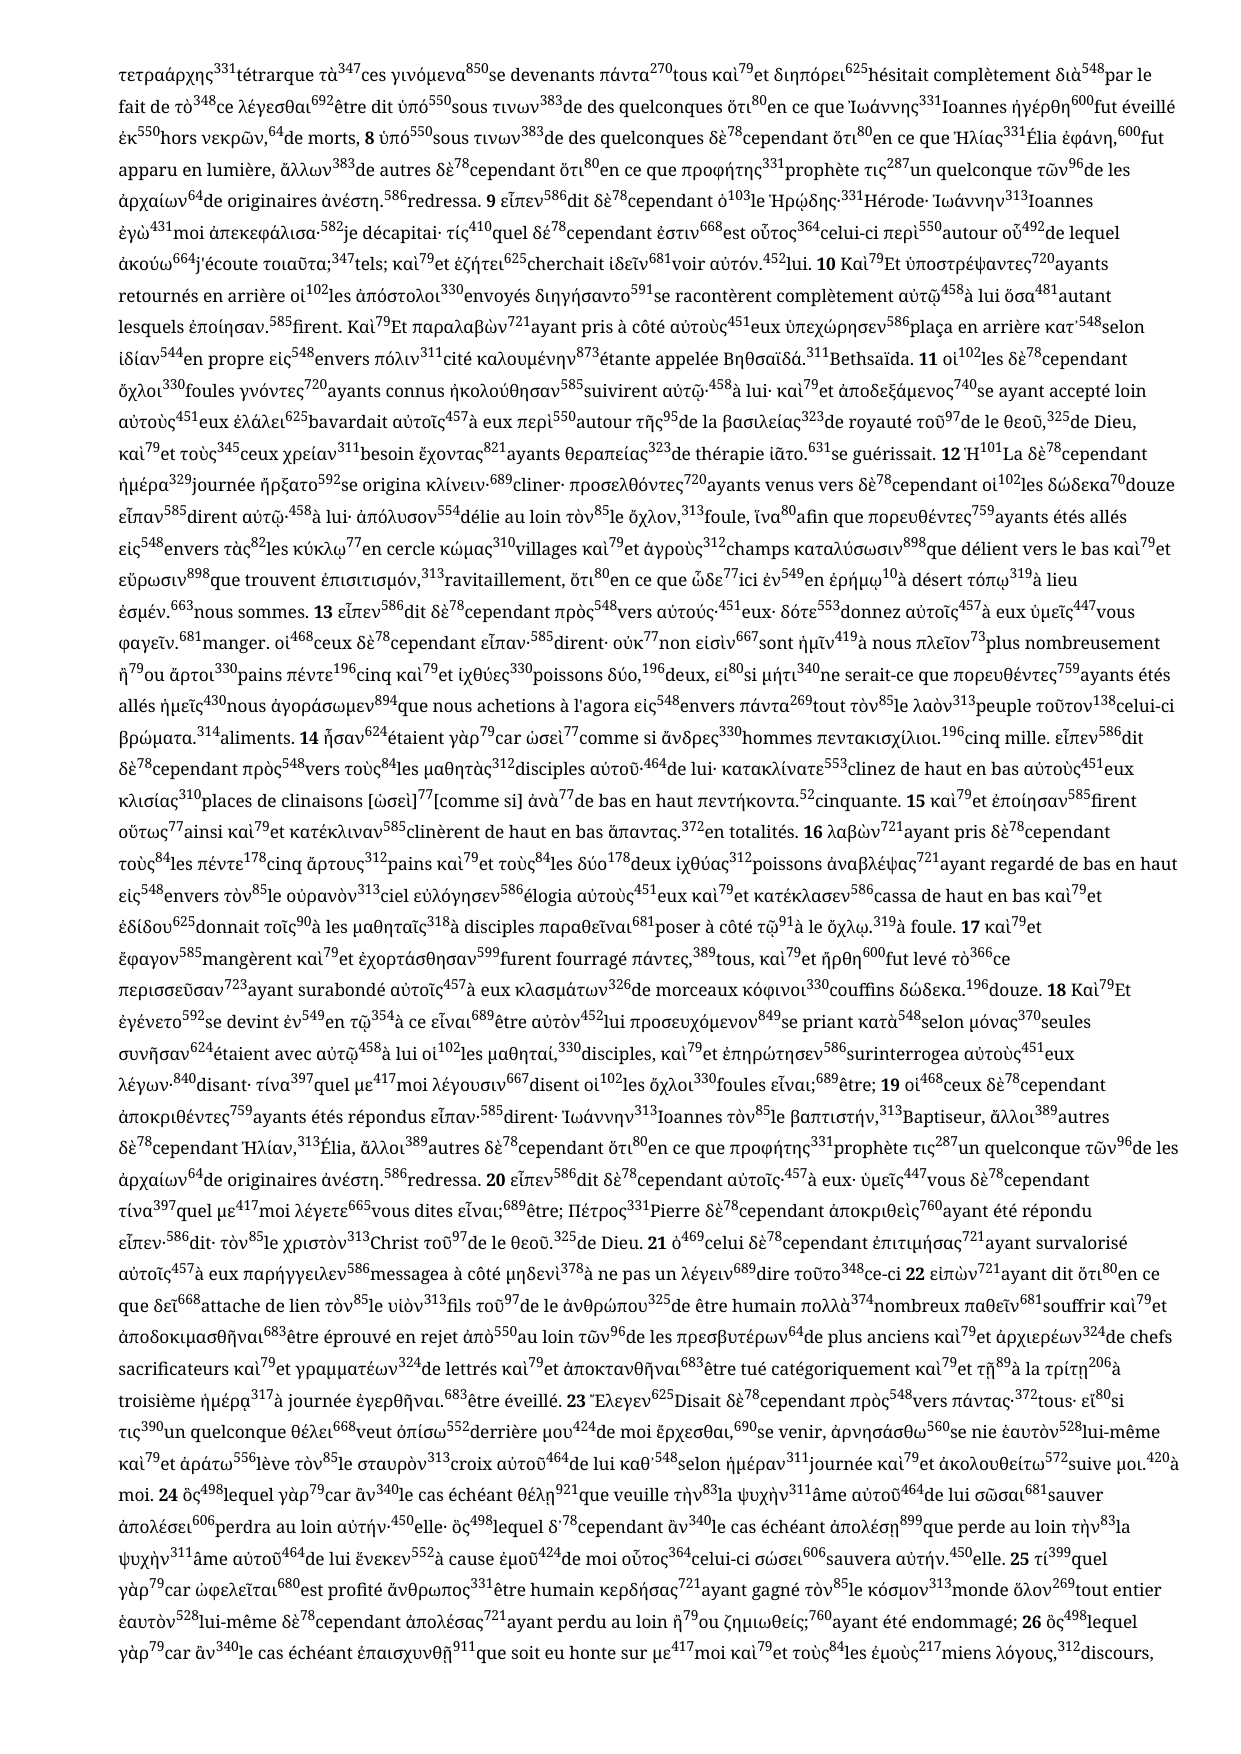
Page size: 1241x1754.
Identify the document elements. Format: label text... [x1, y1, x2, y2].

text 1 Συγκαλεσάμενος740Se ayant appelé ensemble δὲ78cependant τοὺς84les δώδεκα52douze ἔδωκεν586donna αὐτοῖς457à eux δύναμιν311puissance καὶ79et ἐξουσίαν311autorité ἐπὶ548sur πάντα270tous τὰ86les δαιμόνια314démons καὶ79et νόσους310maladies θεραπεύειν689soigner 2 καὶ79et ἀπέστειλεν586envoya αὐτοὺς451eux κηρύσσειν689annoncer τὴν83la βασιλείαν311royauté τοῦ97de le θεοῦ325de Dieu καὶ79et ἰᾶσθαι690se guérir [τοὺς84[les ἀσθενεῖς],52infirmes], 3 καὶ79et εἶπεν586dit πρὸς548vers αὐτούς·451eux· μηδὲν375ne pas un αἴρετε569levez εἰς548envers τὴν83la ὁδόν,311chemin, μήτε79et ni ῥάβδον311bâton μήτε79et ni πήραν311besace μήτε79et ni ἄρτον313pain μήτε79et ni ἀργύριον315objet d'argent μήτε79et ni [ἀνὰ]548[de bas en haut] δύο178deux χιτῶνας312chitons ἔχειν.689avoir. 4 καὶ79et εἰς548envers ἣν478laquelle ἂν340le cas échéant οἰκίαν311maison d'habitation εἰσέλθητε,896que vous veniez à l'intérieur, ἐκεῖ77là μένετε569restez καὶ79et ἐκεῖθεν77de là ἐξέρχεσθε.573que vous vous sortez. 5 καὶ79et ὅσοι497autant lesquels ἂν340le cas échéant μὴ77ne pas δέχωνται926que se acceptent ὑμᾶς,436vous, ἐξερχόμενοι866se sortants ἀπὸ550au loin τῆς95de la πόλεως323de cité ἐκείνης148de celle-là τὸν85le κονιορτὸν313poussière ἀπὸ550au loin τῶν96de les ποδῶν324de pieds ὑμῶν441de vous ἀποτινάσσετε569secouez loin εἰς548envers μαρτύριον315témoignage ἐπ᾽548sur αὐτούς.451eux. 6 ἐξερχόμενοι866se sortants δὲ78cependant διήρχοντο630se passaient à travers κατὰ548selon τὰς82les κώμας310villages εὐαγγελιζόμενοι866se évangélisants καὶ79et θεραπεύοντες839soignants πανταχοῦ.77partout. 7 Ἤκουσεν586Écouta δὲ78cependant Ἡρῴδης331Hérode ὁ103le τετραάρχης331tétrarque τὰ347ces γινόμενα850se devenants πάντα270tous καὶ79et διηπόρει625hésitait complètement διὰ548par le fait de τὸ348ce λέγεσθαι692être dit ὑπό550sous τινων383de des quelconques ὅτι80en ce que Ἰωάννης331Ioannes ἠγέρθη600fut éveillé ἐκ550hors νεκρῶν,64de morts, 8 ὑπό550sous τινων383de des quelconques δὲ78cependant ὅτι80en ce que Ἠλίας331Élia ἐφάνη,600fut apparu en lumière, ἄλλων383de autres δὲ78cependant ὅτι80en ce que προφήτης331prophète τις287un quelconque τῶν96de les ἀρχαίων64de originaires ἀνέστη.586redressa. 9 εἶπεν586dit δὲ78cependant ὁ103le Ἡρῴδης·331Hérode· Ἰωάννην313Ioannes ἐγὼ431moi ἀπεκεφάλισα·582je décapitai· τίς410quel δέ78cependant ἐστιν668est οὗτος364celui-ci περὶ550autour οὗ492de lequel ἀκούω664j'écoute τοιαῦτα;347tels; καὶ79et ἐζήτει625cherchait ἰδεῖν681voir αὐτόν.452lui. 10 Καὶ79Et ὑποστρέψαντες720ayants retournés en arrière οἱ102les ἀπόστολοι330envoyés διηγήσαντο591se racontèrent complètement αὐτῷ458à lui ὅσα481autant lesquels ἐποίησαν.585firent. Καὶ79Et παραλαβὼν721ayant pris à côté αὐτοὺς451eux ὑπεχώρησεν586plaça en arrière κατ᾽548selon ἰδίαν544en propre εἰς548envers πόλιν311cité καλουμένην873étante appelée Βηθσαϊδά.311Bethsaïda. 11 οἱ102les δὲ78cependant ὄχλοι330foules γνόντες720ayants connus ἠκολούθησαν585suivirent αὐτῷ·458à lui· καὶ79et ἀποδεξάμενος740se ayant accepté loin αὐτοὺς451eux ἐλάλει625bavardait αὐτοῖς457à eux περὶ550autour τῆς95de la βασιλείας323de royauté τοῦ97de le θεοῦ,325de Dieu, καὶ79et τοὺς345ceux χρείαν311besoin ἔχοντας821ayants θεραπείας323de thérapie ἰᾶτο.631se guérissait. 12 Ἡ101La δὲ78cependant ἡμέρα329journée ἤρξατο592se origina κλίνειν·689cliner· προσελθόντες720ayants venus vers δὲ78cependant οἱ102les δώδεκα70douze εἶπαν585dirent αὐτῷ·458à lui· ἀπόλυσον554délie au loin τὸν85le ὄχλον,313foule, ἵνα80afin que πορευθέντες759ayants étés allés εἰς548envers τὰς82les κύκλῳ77en cercle κώμας310villages καὶ79et ἀγροὺς312champs καταλύσωσιν898que délient vers le bas καὶ79et εὕρωσιν898que trouvent ἐπισιτισμόν,313ravitaillement, ὅτι80en ce que ὧδε77ici ἐν549en ἐρήμῳ10à désert τόπῳ319à lieu ἐσμέν.663nous sommes. 13 εἶπεν586dit δὲ78cependant πρὸς548vers αὐτούς·451eux· δότε553donnez αὐτοῖς457à eux ὑμεῖς447vous φαγεῖν.681manger. οἱ468ceux δὲ78cependant εἶπαν·585dirent· οὐκ77non εἰσὶν667sont ἡμῖν419à nous πλεῖον73plus nombreusement ἢ79ou ἄρτοι330pains πέντε196cinq καὶ79et ἰχθύες330poissons δύο,196deux, εἰ80si μήτι340ne serait-ce que πορευθέντες759ayants étés allés ἡμεῖς430nous ἀγοράσωμεν894que nous achetions à l'agora εἰς548envers πάντα269tout τὸν85le λαὸν313peuple τοῦτον138celui-ci βρώματα.314aliments. 14 ἦσαν624étaient γὰρ79car ὡσεὶ77comme si ἄνδρες330hommes πεντακισχίλιοι.196cinq mille. εἶπεν586dit δὲ78cependant πρὸς548vers τοὺς84les μαθητὰς312disciples αὐτοῦ·464de lui· κατακλίνατε553clinez de haut en bas αὐτοὺς451eux κλισίας310places de clinaisons [ὡσεὶ]77[comme si] ἀνὰ77de bas en haut πεντήκοντα.52cinquante. 15 καὶ79et ἐποίησαν585firent οὕτως77ainsi καὶ79et κατέκλιναν585clinèrent de haut en bas ἅπαντας.372en totalités. 16 λαβὼν721ayant pris δὲ78cependant τοὺς84les πέντε178cinq ἄρτους312pains καὶ79et τοὺς84les δύο178deux ἰχθύας312poissons ἀναβλέψας721ayant regardé de bas en haut εἰς548envers τὸν85le οὐρανὸν313ciel εὐλόγησεν586élogia αὐτοὺς451eux καὶ79et κατέκλασεν586cassa de haut en bas καὶ79et ἐδίδου625donnait τοῖς90à les μαθηταῖς318à disciples παραθεῖναι681poser à côté τῷ91à le ὄχλῳ.319à foule. 17 καὶ79et ἔφαγον585mangèrent καὶ79et ἐχορτάσθησαν599furent fourragé πάντες,389tous, καὶ79et ἤρθη600fut levé τὸ366ce περισσεῦσαν723ayant surabondé αὐτοῖς457à eux κλασμάτων326de morceaux κόφινοι330couffins δώδεκα.196douze. 18 Καὶ79Et ἐγένετο592se devint ἐν549en τῷ354à ce εἶναι689être αὐτὸν452lui προσευχόμενον849se priant κατὰ548selon μόνας370seules συνῆσαν624étaient avec αὐτῷ458à lui οἱ102les μαθηταί,330disciples, καὶ79et ἐπηρώτησεν586surinterrogea αὐτοὺς451eux λέγων·840disant· τίνα397quel με417moi λέγουσιν667disent οἱ102les ὄχλοι330foules εἶναι;689être; 19 οἱ468ceux δὲ78cependant ἀποκριθέντες759ayants étés répondus εἶπαν·585dirent· Ἰωάννην313Ioannes τὸν85le βαπτιστήν,313Baptiseur, ἄλλοι389autres δὲ78cependant Ἠλίαν,313Élia, ἄλλοι389autres δὲ78cependant ὅτι80en ce que προφήτης331prophète τις287un quelconque τῶν96de les ἀρχαίων64de originaires ἀνέστη.586redressa. 20 εἶπεν586dit δὲ78cependant αὐτοῖς·457à eux· ὑμεῖς447vous δὲ78cependant τίνα397quel με417moi λέγετε665vous dites εἶναι;689être; Πέτρος331Pierre δὲ78cependant ἀποκριθεὶς760ayant été répondu εἶπεν·586dit· τὸν85le χριστὸν313Christ τοῦ97de le θεοῦ.325de Dieu. 21 ὁ469celui δὲ78cependant ἐπιτιμήσας721ayant survalorisé αὐτοῖς457à eux παρήγγειλεν586messagea à côté μηδενὶ378à ne pas un λέγειν689dire τοῦτο348ce-ci 22 εἰπὼν721ayant dit ὅτι80en ce que δεῖ668attache de lien τὸν85le υἱὸν313fils τοῦ97de le ἀνθρώπου325de être humain πολλὰ374nombreux παθεῖν681souffrir καὶ79et ἀποδοκιμασθῆναι683être éprouvé en rejet ἀπὸ550au loin τῶν96de les πρεσβυτέρων64de plus anciens καὶ79et ἀρχιερέων324de chefs sacrificateurs καὶ79et γραμματέων324de lettrés καὶ79et ἀποκτανθῆναι683être tué catégoriquement καὶ79et τῇ89à la τρίτῃ206à troisième ἡμέρᾳ317à journée ἐγερθῆναι.683être éveillé. 23 Ἔλεγεν625Disait δὲ78cependant πρὸς548vers πάντας·372tous· εἴ80si τις390un quelconque θέλει668veut ὀπίσω552derrière μου424de moi ἔρχεσθαι,690se venir, ἀρνησάσθω560se nie ἑαυτὸν528lui-même καὶ79et ἀράτω556lève τὸν85le σταυρὸν313croix αὐτοῦ464de lui καθ᾽548selon ἡμέραν311journée καὶ79et ἀκολουθείτω572suive μοι.420à moi. 24 ὃς498lequel γὰρ79car ἂν340le cas échéant θέλῃ921que veuille τὴν83la ψυχὴν311âme αὐτοῦ464de lui σῶσαι681sauver ἀπολέσει606perdra au loin αὐτήν·450elle· ὃς498lequel δ᾽78cependant ἂν340le cas échéant ἀπολέσῃ899que perde au loin τὴν83la ψυχὴν311âme αὐτοῦ464de lui ἕνεκεν552à cause ἐμοῦ424de moi οὗτος364celui-ci σώσει606sauvera αὐτήν.450elle. 25 τί399quel γὰρ79car ὠφελεῖται680est profité ἄνθρωπος331être humain κερδήσας721ayant gagné τὸν85le κόσμον313monde ὅλον269tout entier ἑαυτὸν528lui-même δὲ78cependant ἀπολέσας721ayant perdu au loin ἢ79ou ζημιωθείς;760ayant été endommagé; 26 ὃς498lequel γὰρ79car ἂν340le cas échéant ἐπαισχυνθῇ911que soit eu honte sur με417moi καὶ79et τοὺς84les ἐμοὺς217miens λόγους,312discours, τοῦτον346celui-ci ὁ103le υἱὸς331fils τοῦ97de le ἀνθρώπου325de être humain ἐπαισχυνθήσεται,619sera eu honte sur, ὅταν80lorsque le cas échéant ἔλθῃ899que vienne ἐν549en τῇ89à la δόξῃ317à gloire αὐτοῦ464de lui καὶ79et τοῦ97de le πατρὸς325de père καὶ79et τῶν96de les ἁγίων15de saints ἀγγέλων.324de messagers. 27 λέγω664je dis δὲ78cependant ὑμῖν438à vous ἀληθῶς,77vraiment, εἰσίν667sont τινες389des quelconques τῶν357de ceux αὐτοῦ77là-même ἑστηκότων777de ayants dressés οἳ497lesquels οὐ77non μὴ77ne pas γεύσωνται904que se goûtent θανάτου325de trépas ἕως80jusqu'à ce que ἂν340le cas échéant ἴδωσιν898que voient τὴν83la βασιλείαν311royauté τοῦ97de le θεοῦ.325de Dieu. 28 Ἐγένετο592Se devint δὲ78cependant μετὰ548après τοὺς84les λόγους312discours τούτους137ceux-ci ὡσεὶ77comme si ἡμέραι328journées ὀκτὼ194huit [καὶ]79[et] παραλαβὼν721ayant pris à côté Πέτρον313Pierre καὶ79et Ἰωάννην313Ioannes καὶ79et Ἰάκωβον313Iakobos ἀνέβη586monta εἰς548envers τὸ87le ὄρος315montagne προσεύξασθαι.682se prier. 29 καὶ79et ἐγένετο592se devint ἐν549en τῷ354à ce προσεύχεσθαι690se prier αὐτὸν452lui τὸ105le εἶδος333aspect τοῦ99de le προσώπου327de face αὐτοῦ464de lui ἕτερον392autre-différent καὶ79et ὁ103le ἱματισμὸς331habillement d'himation αὐτοῦ464de lui λευκὸς47blanc ἐξαστράπτων.840éclairant dehors. 30 καὶ79et ἰδοὺ306voici ἄνδρες330hommes δύο196deux συνελάλουν624bavardaient ensemble αὐτῷ,458à lui, οἵτινες497lesquels des quelconques ἦσαν624étaient Μωϋσῆς331Môusês καὶ79et Ἠλίας,331Élia, 31 οἳ497lesquels ὀφθέντες759ayants étés vus ἐν549en δόξῃ317à gloire ἔλεγον624disaient τὴν83la ἔξοδον311exode αὐτοῦ,464de lui, ἣν478laquelle ἤμελλεν625imminait πληροῦν689faire plénitude ἐν549en Ἰερουσαλήμ.317à Ierousalem. 32 ὁ103le δὲ78cependant Πέτρος331Pierre καὶ79et οἱ363ceux σὺν549avec αὐτῷ458à lui ἦσαν624étaient βεβαρημένοι812ayants étés alourdis ὕπνῳ·319à sommeil· διαγρηγορήσαντες720ayants veillés à travers δὲ78cependant εἶδον585virent τὴν83la δόξαν311gloire αὐτοῦ464de lui καὶ79et τοὺς84les δύο178deux ἄνδρας312hommes τοὺς345ceux συνεστῶτας769ayants dressés avec αὐτῷ.458à lui. 33 καὶ79et ἐγένετο592se devint ἐν549en τῷ354à ce διαχωρίζεσθαι692être séparé entièrement αὐτοὺς451eux ἀπ᾽550au loin αὐτοῦ464de lui εἶπεν586dit ὁ103le Πέτρος331Pierre πρὸς548vers τὸν85le Ἰησοῦν·313Iésous· ἐπιστάτα,337Supérieur, καλόν49beau ἐστιν668est ἡμᾶς416nous ὧδε77ici εἶναι,689être, καὶ79et ποιήσωμεν894que nous fassions σκηνὰς310tentes τρεῖς,176trois, μίαν51une σοὶ439à toi καὶ79et μίαν51une Μωϋσεῖ319à Môusês καὶ79et μίαν51une Ἠλίᾳ,319à Élia, μὴ77ne pas εἰδὼς783ayant su ὃ482lequel λέγει.668dit. 34 ταῦτα347ces-ci δὲ78cependant αὐτοῦ464de lui λέγοντος834de disant ἐγένετο592se devint νεφέλη329nuée καὶ79et ἐπεσκίαζεν625ombrait sur αὐτούς·451eux· ἐφοβήθησαν599furent effrayé δὲ78cependant ἐν549en τῷ354à ce εἰσελθεῖν681venir à l'intérieur αὐτοὺς451eux εἰς548envers τὴν83la νεφέλην.311nuée. 35 καὶ79et φωνὴ329voix ἐγένετο592se devint ἐκ550hors τῆς95de la νεφέλης323de nuée λέγουσα·838disante· οὗτός364celui-ci ἐστιν668est ὁ103le υἱός331fils μου424de moi ὁ364celui ἐκλελεγμένος,813ayant été élu, αὐτοῦ464de lui ἀκούετε.569écoutez. 36 καὶ79et ἐν549en τῷ354à ce γενέσθαι682se devenir τὴν83la φωνὴν311voix εὑρέθη600fut trouvé Ἰησοῦς331Iésous μόνος.132seul. καὶ79et αὐτοὶ468eux ἐσίγησαν585gardèrent le silence καὶ79et οὐδενὶ378à aucun ἀπήγγειλαν585rapportèrent annonce ἐν549en ἐκείναις141à celles-là ταῖς88à les ἡμέραις316à journées οὐδὲν375aucun ὧν493de lesquels ἑώρακαν.641ont vu. 37 Ἐγένετο592Se devint δὲ78cependant τῇ89à la ἑξῆς77suivant ἡμέρᾳ317à journée κατελθόντων715de ayants venus de haut en bas αὐτῶν463de eux ἀπὸ550au loin τοῦ99de le ὄρους327de montagne συνήντησεν586rencontra avec αὐτῷ458à lui ὄχλος331foule πολύς.287nombreux. 38 καὶ79et ἰδοὺ306voici ἀνὴρ331homme ἀπὸ550au loin τοῦ97de le ὄχλου325de foule ἐβόησεν586beugla λέγων·840disant· διδάσκαλε,337enseignant, δέομαί670je m'attache de lien σου442de toi ἐπιβλέψαι681regarder sur ἐπὶ548sur τὸν85le υἱόν313fils μου,424de moi, ὅτι80en ce que μονογενής47monogène μοί420à moi ἐστιν,668est, 39 καὶ79et ἰδοὺ306voici πνεῦμα333souffle λαμβάνει668prend αὐτὸν452lui καὶ79et ἐξαίφνης77soudainement κράζει668croasse καὶ79et σπαράσσει668convulse αὐτὸν452lui μετὰ550avec ἀφροῦ325de écume καὶ79et μόγις77laborieusement ἀποχωρεῖ668déplace loin ἀπ᾽550au loin αὐτοῦ464de lui συντρῖβον842broyant ensemble αὐτόν·452lui· 40 καὶ79et ἐδεήθην596je fus attaché de lien τῶν96de les μαθητῶν324de disciples σου442de toi ἵνα80afin que ἐκβάλωσιν898que éjectent αὐτό,454lui, καὶ79et οὐκ77non ἠδυνήθησαν.599furent pu. 41 ἀποκριθεὶς760ayant été répondu δὲ78cependant ὁ103le Ἰησοῦς331Iésous εἶπεν·586dit· ὦ340O γενεὰ335génération ἄπιστος25incroyante καὶ79et διεστραμμένη,816ayante étée tournée de travers, ἕως80jusqu'à ce que πότε77quand ἔσομαι608je me serai πρὸς548vers ὑμᾶς436vous καὶ79et ἀνέξομαι608je m'assumerai ὑμῶν;441de vous; προσάγαγε554amène ὧδε77ici τὸν85le υἱόν313fils σου.442de toi. 42 ἔτι77encore δὲ78cependant προσερχομένου861de se venant vers αὐτοῦ464de lui ἔρρηξεν586fracassa αὐτὸν452lui τὸ105le δαιμόνιον333démon καὶ79et συνεσπάραξεν·586convulsa ensemble· ἐπετίμησεν586survalorisa δὲ78cependant ὁ103le Ἰησοῦς331Iésous τῷ93à le πνεύματι321à souffle τῷ93à le ἀκαθάρτῳ12à impur καὶ79et ἰάσατο592se guérit τὸν85le παῖδα313jeune servant καὶ79et ἀπέδωκεν586redonna αὐτὸν452lui τῷ91à le πατρὶ319à père αὐτοῦ.464de lui. 43 ἐξεπλήσσοντο635étaient heurté à l'excès δὲ78cependant πάντες389tous ἐπὶ549sur τῇ89à la μεγαλειότητι317à magnificence τοῦ97de le θεοῦ.325de Dieu. Πάντων383de Tous δὲ78cependant θαυμαζόντων833de étonnants ἐπὶ549sur πᾶσιν379à tous οἷς487à lesquels ἐποίει625faisait εἶπεν586dit πρὸς548vers τοὺς84les μαθητὰς312disciples αὐτοῦ·464de lui· 44 θέσθε557que vous vous posez ὑμεῖς447vous εἰς548envers τὰ86les ὦτα314oreilles ὑμῶν441de vous τοὺς84les λόγους312discours τούτους·137ceux-ci· ὁ103le γὰρ79car υἱὸς331fils τοῦ97de le ἀνθρώπου325de être humain μέλλει668immine παραδίδοσθαι692être transmis εἰς548envers χεῖρας310mains ἀνθρώπων.324de êtres humains. 45 οἱ468ceux δὲ78cependant ἠγνόουν624méconnaissaient τὸ87le ῥῆμα315oral τοῦτο140ce-ci καὶ79et ἦν625était παρακεκαλυμμένον815ayant été couvert à côté ἀπ᾽550au loin αὐτῶν463de eux ἵνα80afin que μὴ77ne pas αἴσθωνται904que se perçoivent αὐτό,454lui, καὶ79et ἐφοβοῦντο630se effrayaient ἐρωτῆσαι681interroger αὐτὸν452lui περὶ550autour τοῦ99de le ῥήματος327de oral τούτου.152de ce-ci. 46 Εἰσῆλθεν586Vint à l'intérieur δὲ78cependant διαλογισμὸς331calcul au-travers ἐν549en αὐτοῖς,457à eux, τὸ366ce τίς410quel ἂν340le cas échéant εἴη700que soit μείζων47plus grand αὐτῶν.463de eux. 47 ὁ103le δὲ78cependant Ἰησοῦς331Iésous εἰδὼς783ayant su τὸν85le διαλογισμὸν313calcul au-travers τῆς95de la καρδίας323de coeur αὐτῶν,463de eux, ἐπιλαβόμενος740se ayant emparé παιδίον315petit enfant ἔστησεν586dressa αὐτὸ454lui παρ᾽549à côté ἑαυτῷ533à lui-même 48 καὶ79et εἶπεν586dit αὐτοῖς·457à eux· ὃς498lequel ἐὰν340si le cas échéant δέξηται905que se accepte τοῦτο140ce-ci τὸ87le παιδίον315petit enfant ἐπὶ549sur τῷ93à le ὀνόματί321à nom μου,424de moi, ἐμὲ417moi δέχεται·674se accepte· καὶ79et ὃς498lequel ἂν340le cas échéant ἐμὲ417moi δέξηται,905que se accepte, δέχεται674se accepte τὸν346celui ἀποστείλαντά707ayant envoyé με·417moi· ὁ103le γὰρ79car μικρότερος47plus petit ἐν549en πᾶσιν377à tous ὑμῖν438à vous ὑπάρχων840subsistant οὗτός364celui-ci ἐστιν668est μέγας.47grand. 49 Ἀποκριθεὶς760Ayant été répondu δὲ78cependant Ἰωάννης331Ioannes εἶπεν·586dit· ἐπιστάτα,337Supérieur, εἴδομέν581nous vîmes τινα373un quelconque ἐν549en τῷ93à le ὀνόματί321à nom σου442de toi ἐκβάλλοντα822éjectant δαιμόνια314démons καὶ79et ἐκωλύομεν620nous empêchions αὐτόν,452lui, ὅτι80en ce que οὐκ77non ἀκολουθεῖ668suit μεθ᾽550avec ἡμῶν.423de nous. 50 εἶπεν586dit δὲ78cependant πρὸς548vers αὐτὸν452lui ὁ103le Ἰησοῦς·331Iésous· μὴ77ne pas κωλύετε·569empêchez· ὃς498lequel γὰρ79car οὐκ77non ἔστιν668est καθ᾽550contre ὑμῶν,441de vous, ὑπὲρ550au-dessus ὑμῶν441de vous ἐστιν.668est. 51 Ἐγένετο592Se devint δὲ78cependant ἐν549en τῷ354à ce συμπληροῦσθαι692être fait plénitude ensemble τὰς82les ἡμέρας310journées τῆς95de la ἀναλήμψεως323de prise de bas en haut αὐτοῦ464de lui καὶ79et αὐτὸς469lui τὸ247le πρόσωπον315face ἐστήρισεν586fixa τοῦ360de ce πορεύεσθαι690se aller εἰς548envers Ἰερουσαλήμ.311Ierousalem. 52 Καὶ79Et ἀπέστειλεν586envoya ἀγγέλους312messagers πρὸ550d'avant προσώπου327de face αὐτοῦ.464de lui. καὶ79et πορευθέντες759ayants étés allés εἰσῆλθον585vinrent à l'intérieur εἰς548envers κώμην311village Σαμαριτῶν324de Samaritains ὡς80comme ἑτοιμάσαι681préparer αὐτῷ·458à lui· 53 καὶ79et οὐκ77non ἐδέξαντο591se acceptèrent αὐτόν,452lui, ὅτι80en ce que τὸ105le πρόσωπον333face αὐτοῦ464de lui ἦν625était πορευόμενον869se allant εἰς548envers Ἰερουσαλήμ.311Ierousalem. 54 ἰδόντες720ayants vus δὲ78cependant οἱ102les μαθηταὶ330disciples Ἰάκωβος331Iakobos καὶ79et Ἰωάννης331Ioannes εἶπαν·585dirent· κύριε,337Maître, θέλεις666tu veux εἴπωμεν894que nous disions πῦρ315feu καταβῆναι681descendre ἀπὸ550au loin τοῦ97de le οὐρανοῦ325de ciel καὶ79et ἀναλῶσαι681consumer αὐτούς;451eux; 55 στραφεὶς760ayant été tourné δὲ78cependant ἐπετίμησεν586survalorisa αὐτοῖς.457à eux. 56 καὶ79et ἐπορεύθησαν599furent allé εἰς548envers ἑτέραν113autre-différente κώμην.311village. 57 Καὶ79Et πορευομένων860de se allants αὐτῶν463de eux ἐν549en τῇ89à la ὁδῷ317à chemin εἶπέν586dit τις390un quelconque πρὸς548vers αὐτόν·452lui· ἀκολουθήσω602je suivrai σοι439à toi ὅπου80là où ἐὰν340si le cas échéant ἀπέρχῃ.925que tu te éloignes. 58 καὶ79et εἶπεν586dit αὐτῷ458à lui ὁ103le Ἰησοῦς·331Iésous· αἱ100les ἀλώπεκες328renards φωλεοὺς312tanières ἔχουσιν667ont καὶ79et τὰ104les πετεινὰ332volatiles τοῦ97de le οὐρανοῦ325de ciel κατασκηνώσεις,310nids, ὁ103le δὲ78cependant υἱὸς331fils τοῦ97de le ἀνθρώπου325de être humain οὐκ77non ἔχει668a ποῦ77où? τὴν243la κεφαλὴν311tête κλίνῃ.921que cline. 59 Εἶπεν586Dit δὲ78cependant πρὸς548vers ἕτερον·373autre-différent· ἀκολούθει570suis μοι.420à moi. ὁ469celui δὲ78cependant εἶπεν·586dit· [κύριε,]337[Maître,] ἐπίτρεψόν554permets μοι420à moi ἀπελθόντι713à ayant éloigné πρῶτον77premièrement θάψαι681ensevelir τὸν85le πατέρα313père μου.424de moi. 60 εἶπεν586dit δὲ78cependant αὐτῷ·458à lui· ἄφες554abandonne τοὺς84les νεκροὺς52morts θάψαι681ensevelir τοὺς84les ἑαυτῶν536de eux-mêmes νεκρούς,52morts, σὺ448toi δὲ78cependant ἀπελθὼν721ayant éloigné διάγγελλε570annonce à travers τὴν83la βασιλείαν311royauté τοῦ97de le θεοῦ.325de Dieu. 61 Εἶπεν586Dit δὲ78cependant καὶ77aussi ἕτερος·390autre-différent· ἀκολουθήσω602je suivrai σοι,439à toi, κύριε·337Maître· πρῶτον77premièrement δὲ78cependant ἐπίτρεψόν554permets μοι420à moi ἀποτάξασθαι682se éloigner en ordonnance τοῖς351à ceux εἰς548envers τὸν85le οἶκόν313maison μου.424de moi. 62 εἶπεν586dit δὲ78cependant [πρὸς548[vers αὐτὸν]452lui] ὁ103le Ἰησοῦς·331Iésous· οὐδεὶς390aucun ἐπιβαλὼν721ayant surjeté τὴν83la χεῖρα311main αὐτοῦ464de lui ἐπ᾽548sur ἄροτρον315araire καὶ79et βλέπων840regardant εἰς548envers τὰ347ces ὀπίσω77derrière εὔθετός47bien placé ἐστιν668est τῇ89à la βασιλείᾳ317à royauté τοῦ97de le θεοῦ.325de Dieu. [118, 59, 1181, 1665]
